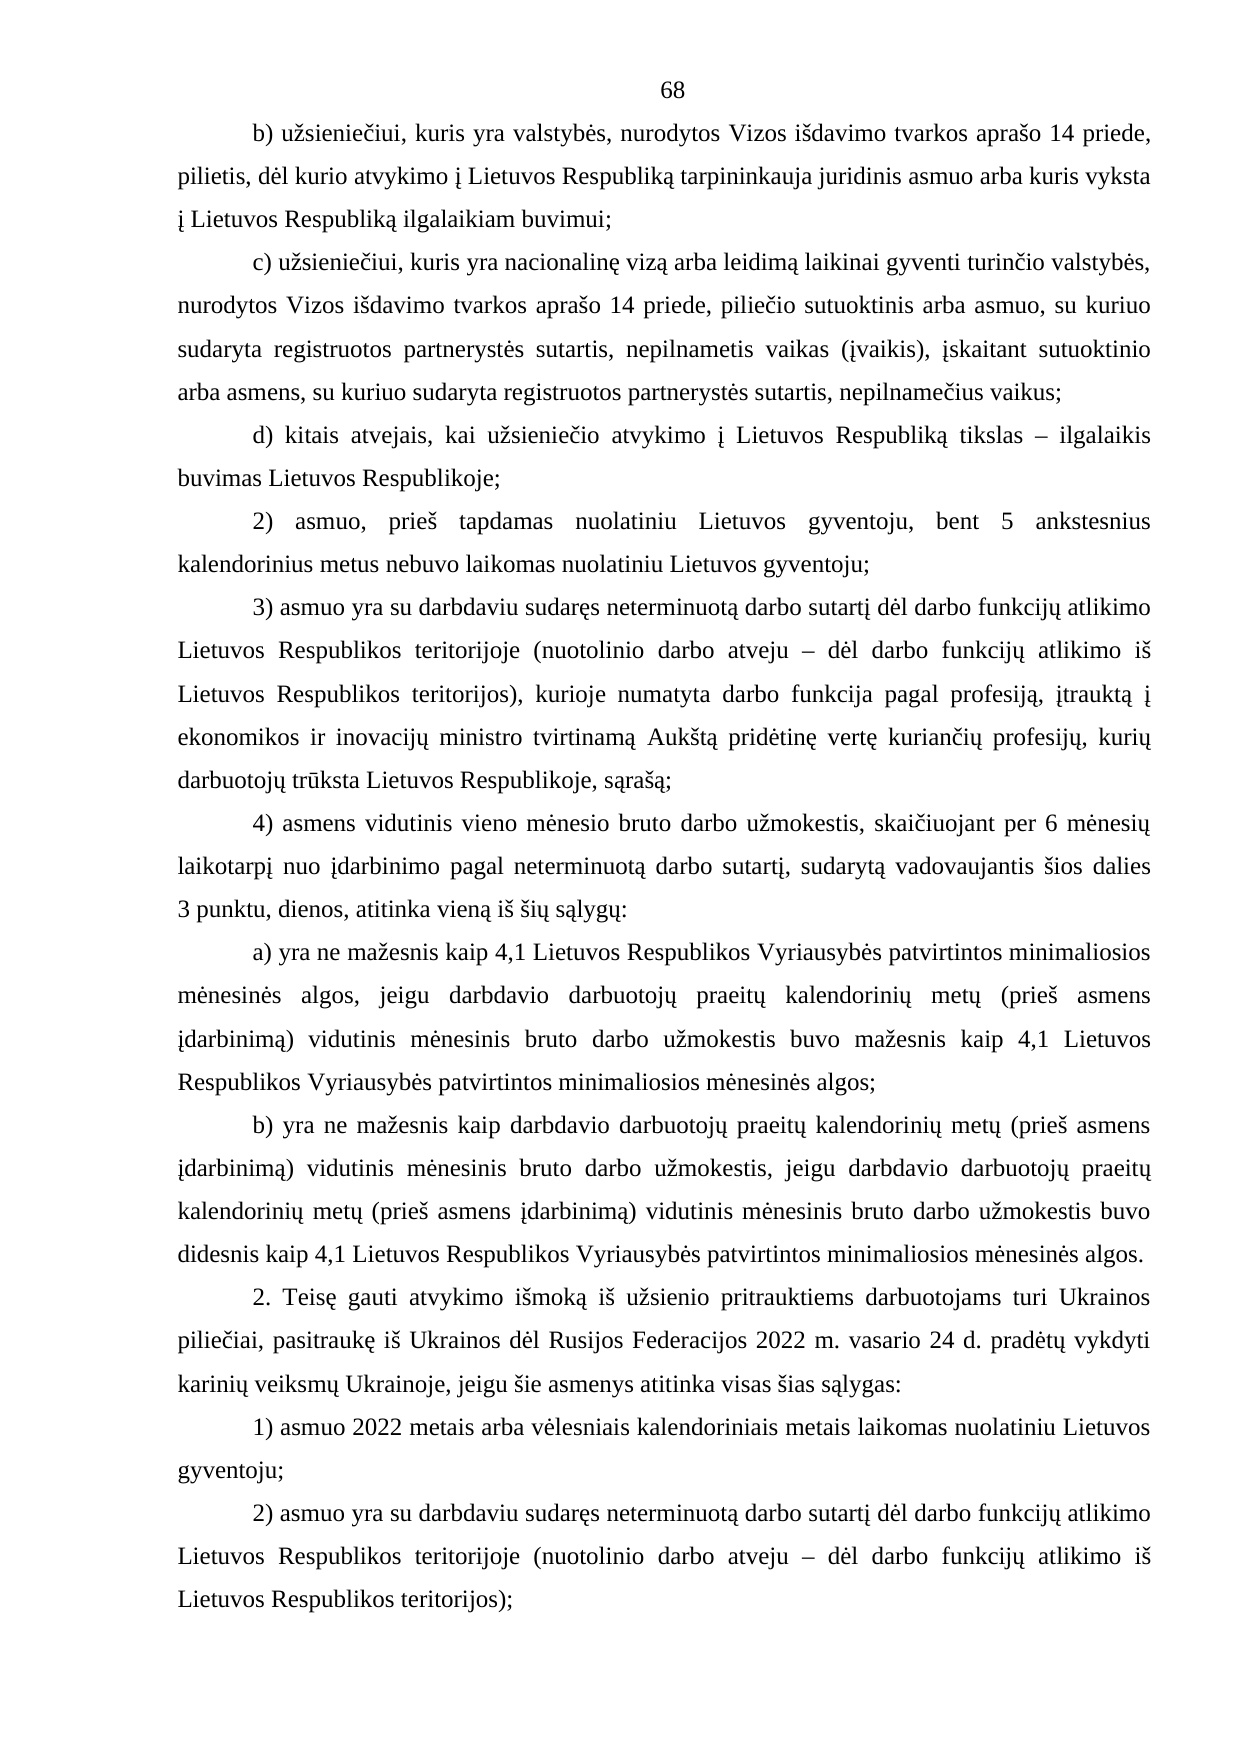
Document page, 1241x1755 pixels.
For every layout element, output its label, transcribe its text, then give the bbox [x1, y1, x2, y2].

text d) kitais atvejais, kai užsieniečio atvykimo į Lietuvos Respubliką tikslas – ilgalaikis buvimas Lietuvos Respublikoje; [177, 420, 1152, 492]
text 2. Teisę gauti atvykimo išmoką iš užsienio pritrauktiems darbuotojams turi Ukrainos piliečiai, pasitraukę iš Ukrainos dėl Rusijos Federacijos 2022 m. vasario 24 d. pradėtų vykdyti karinių veiksmų Ukrainoje, jeigu šie asmenys atitinka visas šias sąlygas: [177, 1282, 1152, 1397]
text b) yra ne mažesnis kaip darbdavio darbuotojų praeitų kalendorinių metų (prieš asmens įdarbinimą) vidutinis mėnesinis bruto darbo užmokestis, jeigu darbdavio darbuotojų praeitų kalendorinių metų (prieš asmens įdarbinimą) vidutinis mėnesinis bruto darbo užmokestis buvo didesnis kaip 4,1 Lietuvos Respublikos Vyriausybės patvirtintos minimaliosios mėnesinės algos. [177, 1110, 1152, 1268]
text c) užsieniečiui, kuris yra nacionalinę vizą arba leidimą laikinai gyventi turinčio valstybės, nurodytos Vizos išdavimo tvarkos aprašo 14 priede, piliečio sutuoktinis arba asmuo, su kuriuo sudaryta registruotos partnerystės sutartis, nepilnametis vaikas (įvaikis), įskaitant sutuoktinio arba asmens, su kuriuo sudaryta registruotos partnerystės sutartis, nepilnamečius vaikus; [177, 247, 1152, 406]
text a) yra ne mažesnis kaip 4,1 Lietuvos Respublikos Vyriausybės patvirtintos minimaliosios mėnesinės algos, jeigu darbdavio darbuotojų praeitų kalendorinių metų (prieš asmens įdarbinimą) vidutinis mėnesinis bruto darbo užmokestis buvo mažesnis kaip 4,1 Lietuvos Respublikos Vyriausybės patvirtintos minimaliosios mėnesinės algos; [177, 937, 1152, 1096]
text 3) asmuo yra su darbdaviu sudaręs neterminuotą darbo sutartį dėl darbo funkcijų atlikimo Lietuvos Respublikos teritorijoje (nuotolinio darbo atveju – dėl darbo funkcijų atlikimo iš Lietuvos Respublikos teritorijos), kurioje numatyta darbo funkcija pagal profesiją, įtrauktą į ekonomikos ir inovacijų ministro tvirtinamą Aukštą pridėtinę vertę kuriančių profesijų, kurių darbuotojų trūksta Lietuvos Respublikoje, sąrašą; [177, 592, 1152, 794]
text b) užsieniečiui, kuris yra valstybės, nurodytos Vizos išdavimo tvarkos aprašo 14 priede, pilietis, dėl kurio atvykimo į Lietuvos Respubliką tarpininkauja juridinis asmuo arba kuris vyksta į Lietuvos Respubliką ilgalaikiam buvimui; [177, 118, 1152, 233]
text 4) asmens vidutinis vieno mėnesio bruto darbo užmokestis, skaičiuojant per 6 mėnesių laikotarpį nuo įdarbinimo pagal neterminuotą darbo sutartį, sudarytą vadovaujantis šios dalies 3 punktu, dienos, atitinka vieną iš šių sąlygų: [177, 808, 1152, 923]
text 1) asmuo 2022 metais arba vėlesniais kalendoriniais metais laikomas nuolatiniu Lietuvos gyventoju; [177, 1412, 1152, 1484]
text 2) asmuo yra su darbdaviu sudaręs neterminuotą darbo sutartį dėl darbo funkcijų atlikimo Lietuvos Respublikos teritorijoje (nuotolinio darbo atveju – dėl darbo funkcijų atlikimo iš Lietuvos Respublikos teritorijos); [177, 1498, 1152, 1613]
text 2) asmuo, prieš tapdamas nuolatiniu Lietuvos gyventoju, bent 5 ankstesnius kalendorinius metus nebuvo laikomas nuolatiniu Lietuvos gyventoju; [177, 506, 1152, 578]
